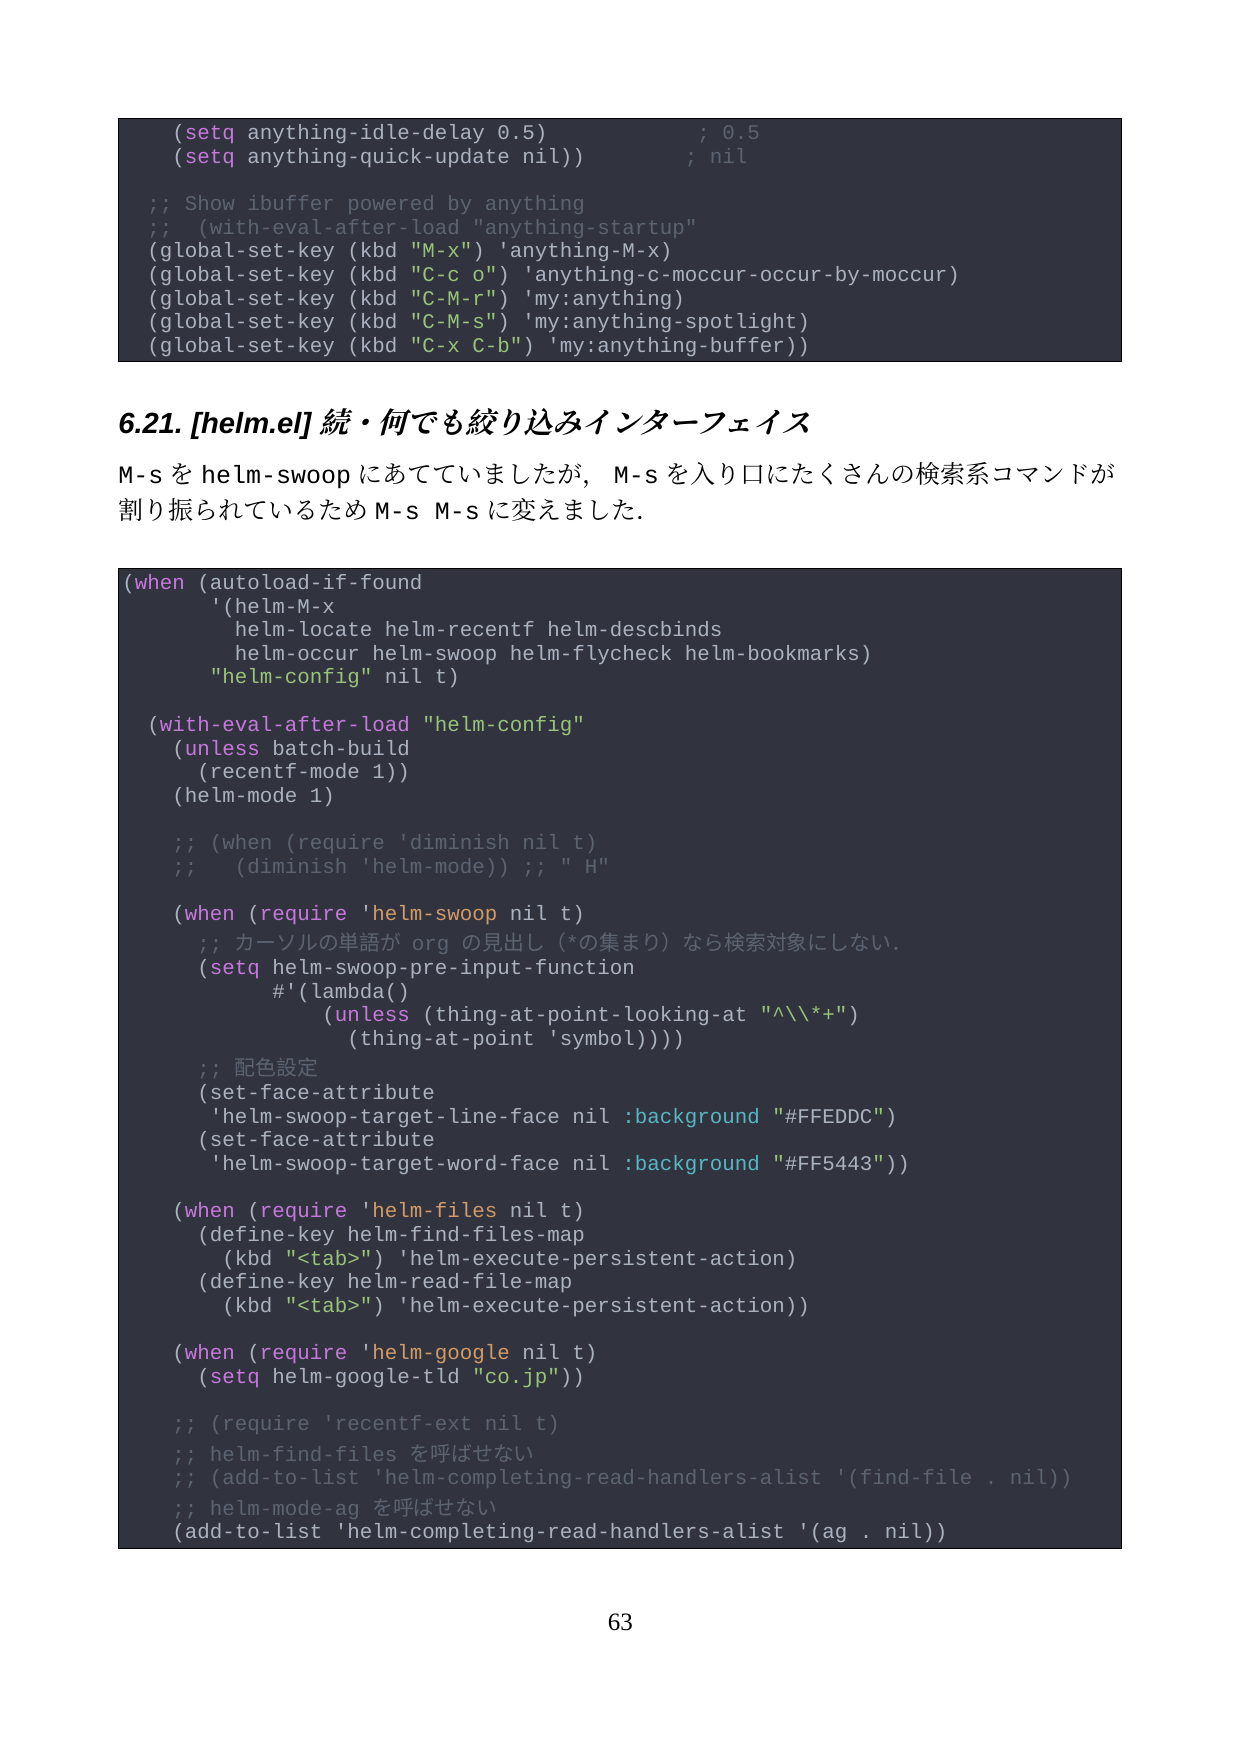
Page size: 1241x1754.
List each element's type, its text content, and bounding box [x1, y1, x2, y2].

text '(helm-M-x [119, 592, 1121, 615]
text (global-set-key (kbd "C-M-s") 'my:anything-spotlight) [119, 307, 1121, 331]
text (set-face-attribute [119, 1078, 1121, 1102]
text ;; (diminish 'helm-mode)) ;; " H" [119, 852, 1121, 875]
text (add-to-list 'helm-completing-read-handlers-alist '(ag . nil)) [119, 1517, 1121, 1548]
text M-s を helm-swoop にあてていましたが， M-s を入り口にたくさんの検索系コマンドが割り振られているため M-s M-s に変えました． [118, 454, 1122, 556]
text (when (require 'helm-swoop nil t) [119, 899, 1121, 923]
text (global-set-key (kbd "C-x C-b") 'my:anything-buffer)) [119, 331, 1121, 361]
text (when (require 'helm-files nil t) [119, 1196, 1121, 1220]
text (global-set-key (kbd "M-x") 'anything-M-x) [119, 236, 1121, 260]
text (setq helm-swoop-pre-input-function [119, 953, 1121, 977]
text (when (autoload-if-found [119, 569, 1121, 592]
text ;; カーソルの単語が org の見出し（*の集まり）なら検索対象にしない． [119, 923, 1121, 953]
text (global-set-key (kbd "C-M-r") 'my:anything) [119, 284, 1121, 307]
text (with-eval-after-load "helm-config" [119, 710, 1121, 733]
text 'helm-swoop-target-line-face nil :background "#FFEDDC") [119, 1102, 1121, 1125]
text (kbd "<tab>") 'helm-execute-persistent-action) [119, 1244, 1121, 1267]
text (kbd "<tab>") 'helm-execute-persistent-action)) [119, 1291, 1121, 1314]
text (setq anything-idle-delay 0.5) ; 0.5 [119, 119, 1121, 142]
text ;; (when (require 'diminish nil t) [119, 828, 1121, 852]
text (setq anything-quick-update nil)) ; nil [119, 142, 1121, 165]
text (thing-at-point 'symbol)))) [119, 1024, 1121, 1048]
text ;; (add-to-list 'helm-completing-read-handlers-alist '(find-file . nil)) [119, 1463, 1121, 1487]
text (global-set-key (kbd "C-c o") 'anything-c-moccur-occur-by-moccur) [119, 260, 1121, 284]
text "helm-config" nil t) [119, 663, 1121, 686]
text #'(lambda() [119, 977, 1121, 1000]
text ;; Show ibuffer powered by anything [119, 189, 1121, 213]
text (unless (thing-at-point-looking-at "^\\*+") [119, 1000, 1121, 1024]
subtitle [helm.el] 続・何でも絞り込みインターフェイス [118, 400, 1122, 442]
text helm-occur helm-swoop helm-flycheck helm-bookmarks) [119, 639, 1121, 663]
text 'helm-swoop-target-word-face nil :background "#FF5443")) [119, 1149, 1121, 1173]
text ;; helm-mode-ag を呼ばせない [119, 1487, 1121, 1517]
text (unless batch-build [119, 733, 1121, 757]
text (when (require 'helm-google nil t) [119, 1338, 1121, 1362]
text (set-face-attribute [119, 1125, 1121, 1149]
text (setq helm-google-tld "co.jp")) [119, 1362, 1121, 1386]
text ;; (require 'recentf-ext nil t) [119, 1409, 1121, 1433]
text ;; 配色設定 [119, 1048, 1121, 1078]
text ;; helm-find-files を呼ばせない [119, 1433, 1121, 1463]
text helm-locate helm-recentf helm-descbinds [119, 615, 1121, 639]
text (recentf-mode 1)) [119, 757, 1121, 781]
text (define-key helm-find-files-map [119, 1220, 1121, 1244]
text ;; (with-eval-after-load "anything-startup" [119, 213, 1121, 236]
text (define-key helm-read-file-map [119, 1267, 1121, 1291]
text (helm-mode 1) [119, 781, 1121, 804]
